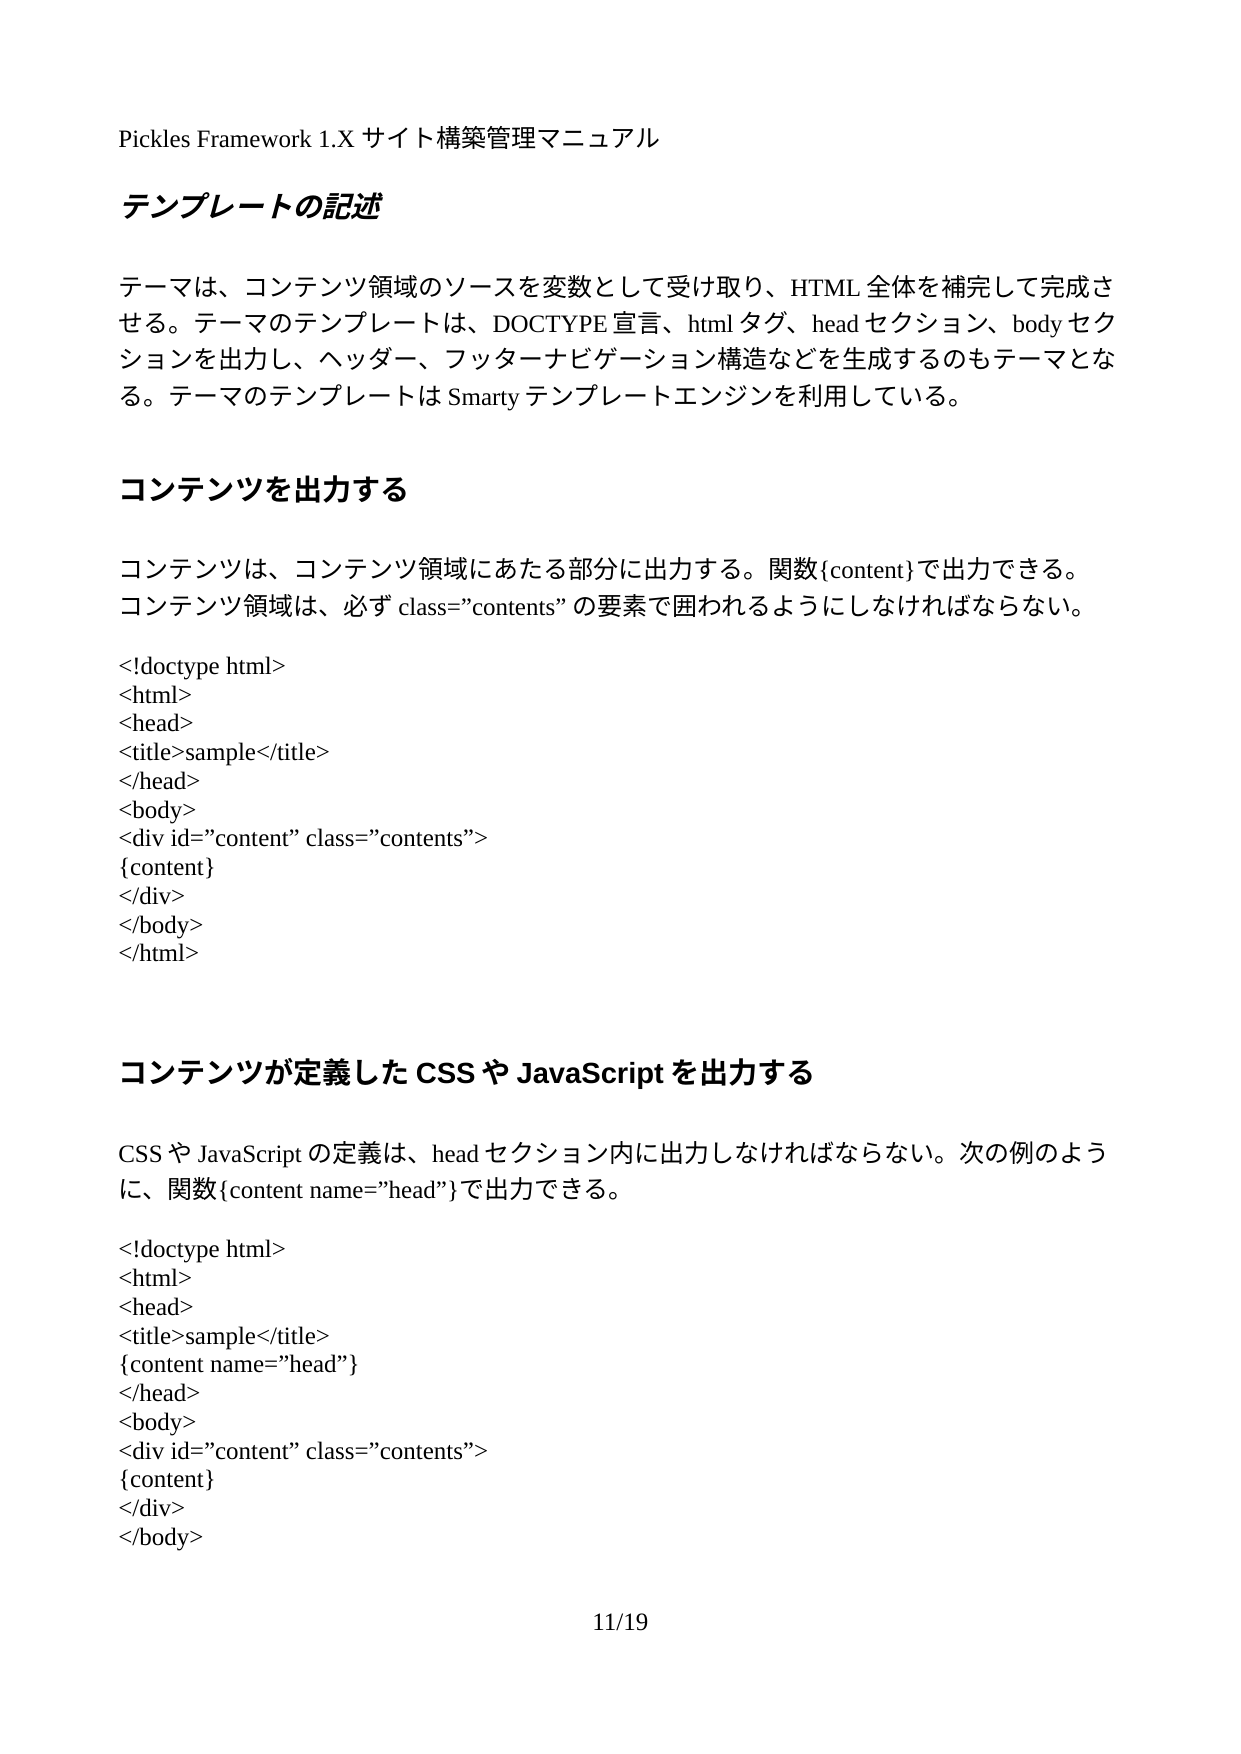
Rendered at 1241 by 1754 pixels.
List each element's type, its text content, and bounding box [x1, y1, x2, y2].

text <title>sample</title> [118, 737, 1122, 766]
text </html> [118, 938, 1122, 967]
text <html> [118, 680, 1122, 708]
text <html> [118, 1263, 1122, 1292]
text <!doctype html> [118, 651, 1122, 680]
text </head> <body> [118, 1378, 1122, 1436]
text {content} [118, 852, 1122, 881]
text コンテンツ領域は、必ずclass=”contents” の要素で囲われるようにしなければならない。 [118, 586, 1122, 622]
text </body> [118, 1522, 1122, 1551]
text <title>sample</title> [118, 1321, 1122, 1349]
text </div> [118, 881, 1122, 910]
text </head> <body> [118, 766, 1122, 823]
text {content name=”head”} [118, 1349, 1122, 1378]
subtitle コンテンツを出力する [118, 466, 1122, 508]
text テーマは、コンテンツ領域のソースを変数として受け取り、HTML全体を補完して完成させる。テーマのテンプレートは、DOCTYPE宣言、htmlタグ、headセクション、bodyセクションを出力し、ヘッダー、フッターナビゲーション構造などを生成するのもテーマとなる。テーマのテンプレートはSmartyテンプレートエンジンを利用している。 [118, 267, 1122, 412]
text <div id=”content” class=”contents”> [118, 1436, 1122, 1464]
text コンテンツは、コンテンツ領域にあたる部分に出力する。関数{content}で出力できる。 [118, 550, 1122, 586]
text </div> [118, 1493, 1122, 1522]
text <head> [118, 1292, 1122, 1321]
text {content} [118, 1464, 1122, 1493]
subtitle テンプレートの記述 [118, 184, 1122, 226]
subtitle コンテンツが定義したCSSやJavaScriptを出力する [118, 1050, 1122, 1092]
text CSSやJavaScriptの定義は、headセクション内に出力しなければならない。次の例のように、関数{content name=”head”}で出力できる。 [118, 1133, 1122, 1206]
text <head> [118, 708, 1122, 737]
text <!doctype html> [118, 1234, 1122, 1263]
text <div id=”content” class=”contents”> [118, 823, 1122, 852]
text </body> [118, 910, 1122, 938]
